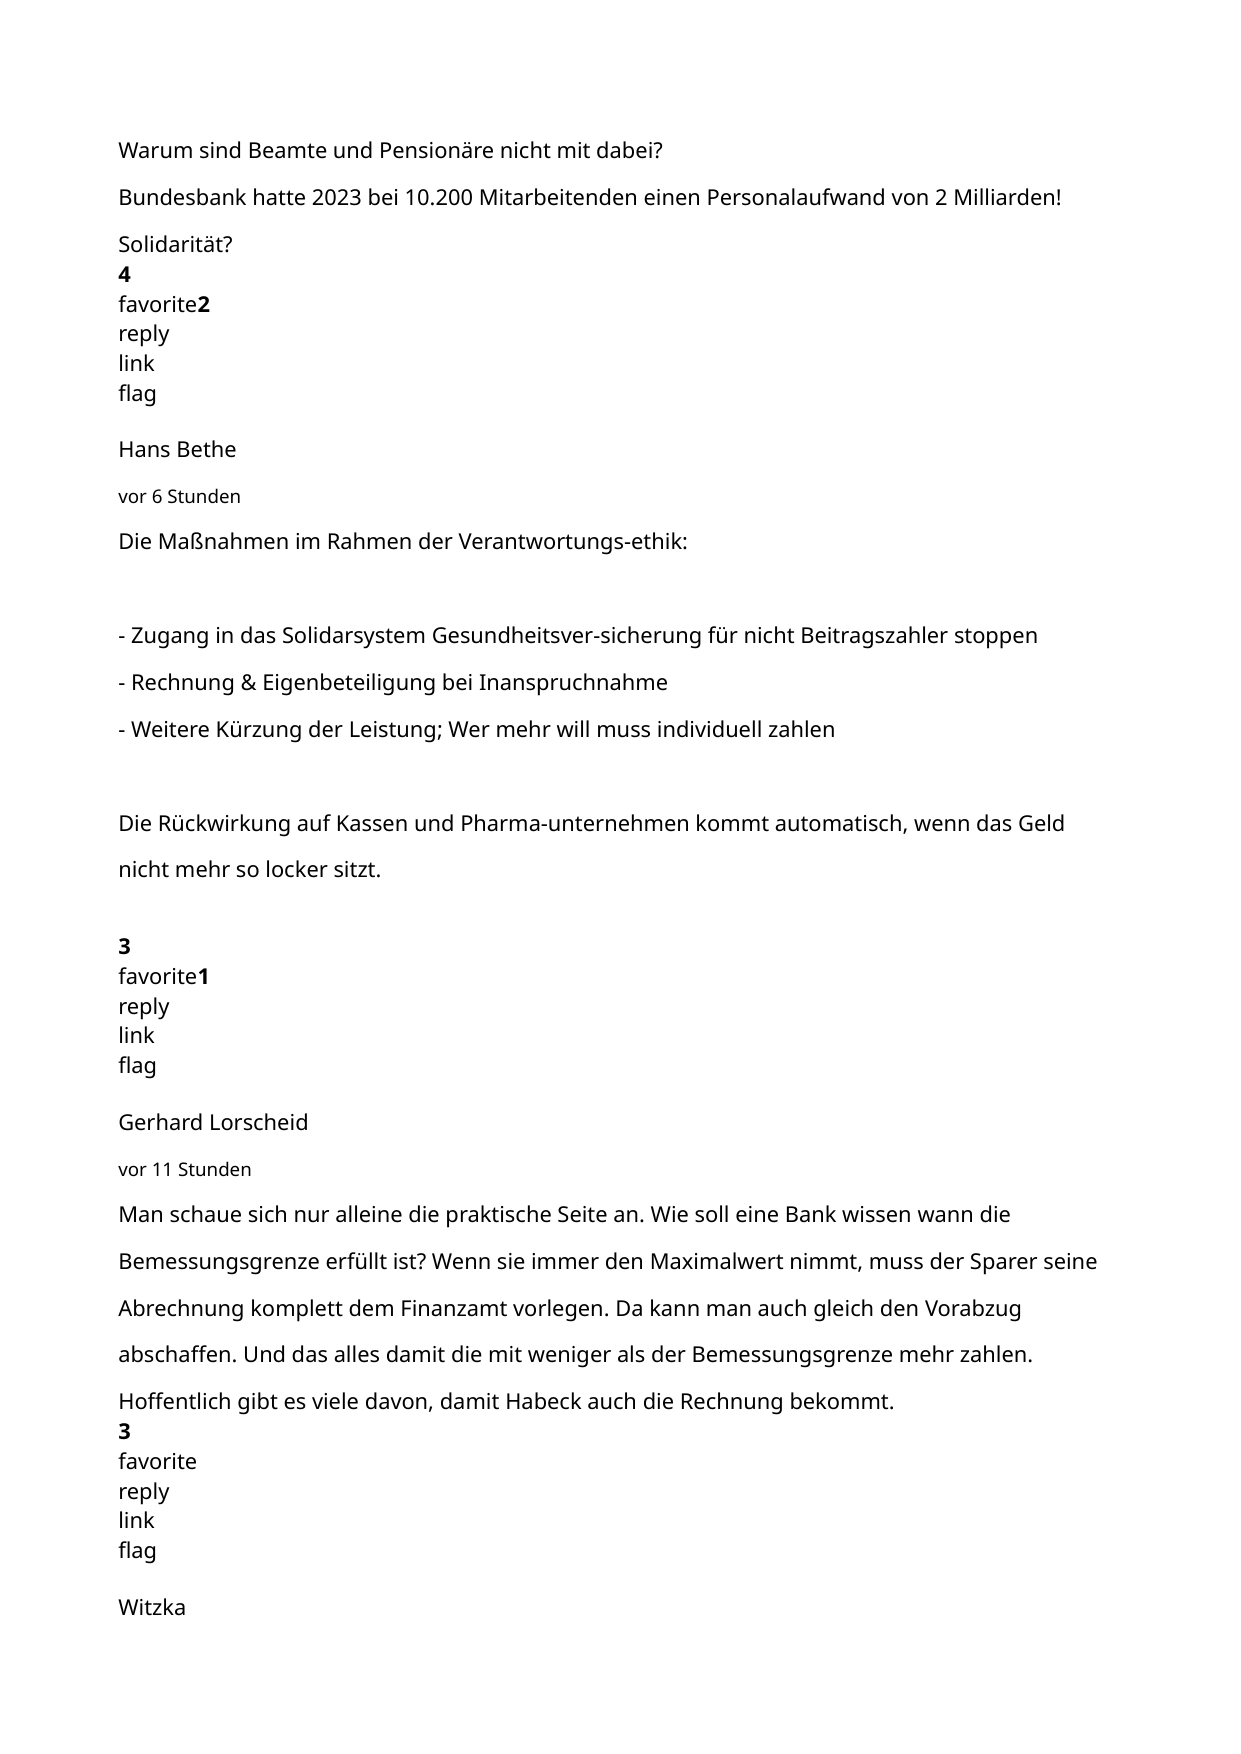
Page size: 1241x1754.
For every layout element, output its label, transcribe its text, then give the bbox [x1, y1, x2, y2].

text reply [118, 1476, 1122, 1505]
text vor 6 Stunden [118, 479, 1122, 509]
text reply [118, 318, 1122, 348]
text link [118, 1505, 1122, 1535]
text 4 [118, 259, 1122, 288]
text flag [118, 378, 1122, 408]
text favorite2 [118, 288, 1122, 318]
text 3 [118, 1416, 1122, 1446]
text link [118, 348, 1122, 378]
text Man schaue sich nur alleine die praktische Seite an. Wie soll eine Bank wissen wann die Bemessungsgrenze erfüllt ist? Wenn sie immer den Maximalwert nimmt, muss der Sparer seine Abrechnung komplett dem Finanzamt vorlegen. Da kann man auch gleich den Vorabzug abschaffen. Und das alles damit die mit weniger als der Bemessungsgrenze mehr zahlen. Hoffentlich gibt es viele davon, damit Habeck auch die Rechnung bekommt. [118, 1182, 1122, 1416]
text Die Maßnahmen im Rahmen der Verantwortungs-ethik: - Zugang in das Solidarsystem Gesundheitsver-sicherung für nicht Beitragszahler stoppen - Rechnung & Eigenbeteiligung bei Inanspruchnahme - Weitere Kürzung der Leistung; Wer mehr will muss individuell zahlen Die Rückwirkung auf Kassen und Pharma-unternehmen kommt automatisch, wenn das Geld nicht mehr so locker sitzt. [118, 509, 1122, 931]
text link [118, 1021, 1122, 1050]
text 3 [118, 931, 1122, 961]
text flag [118, 1535, 1122, 1565]
text Warum sind Beamte und Pensionäre nicht mit dabei? Bundesbank hatte 2023 bei 10.200 Mitarbeitenden einen Personalaufwand von 2 Milliarden! Solidarität? [118, 118, 1122, 259]
text favorite1 [118, 961, 1122, 991]
text Witzka [118, 1581, 1114, 1621]
text Hans Bethe [118, 423, 1114, 464]
text reply [118, 991, 1122, 1021]
text flag [118, 1050, 1122, 1080]
text favorite [118, 1446, 1122, 1476]
text vor 11 Stunden [118, 1152, 1122, 1182]
text Gerhard Lorscheid [118, 1096, 1114, 1136]
